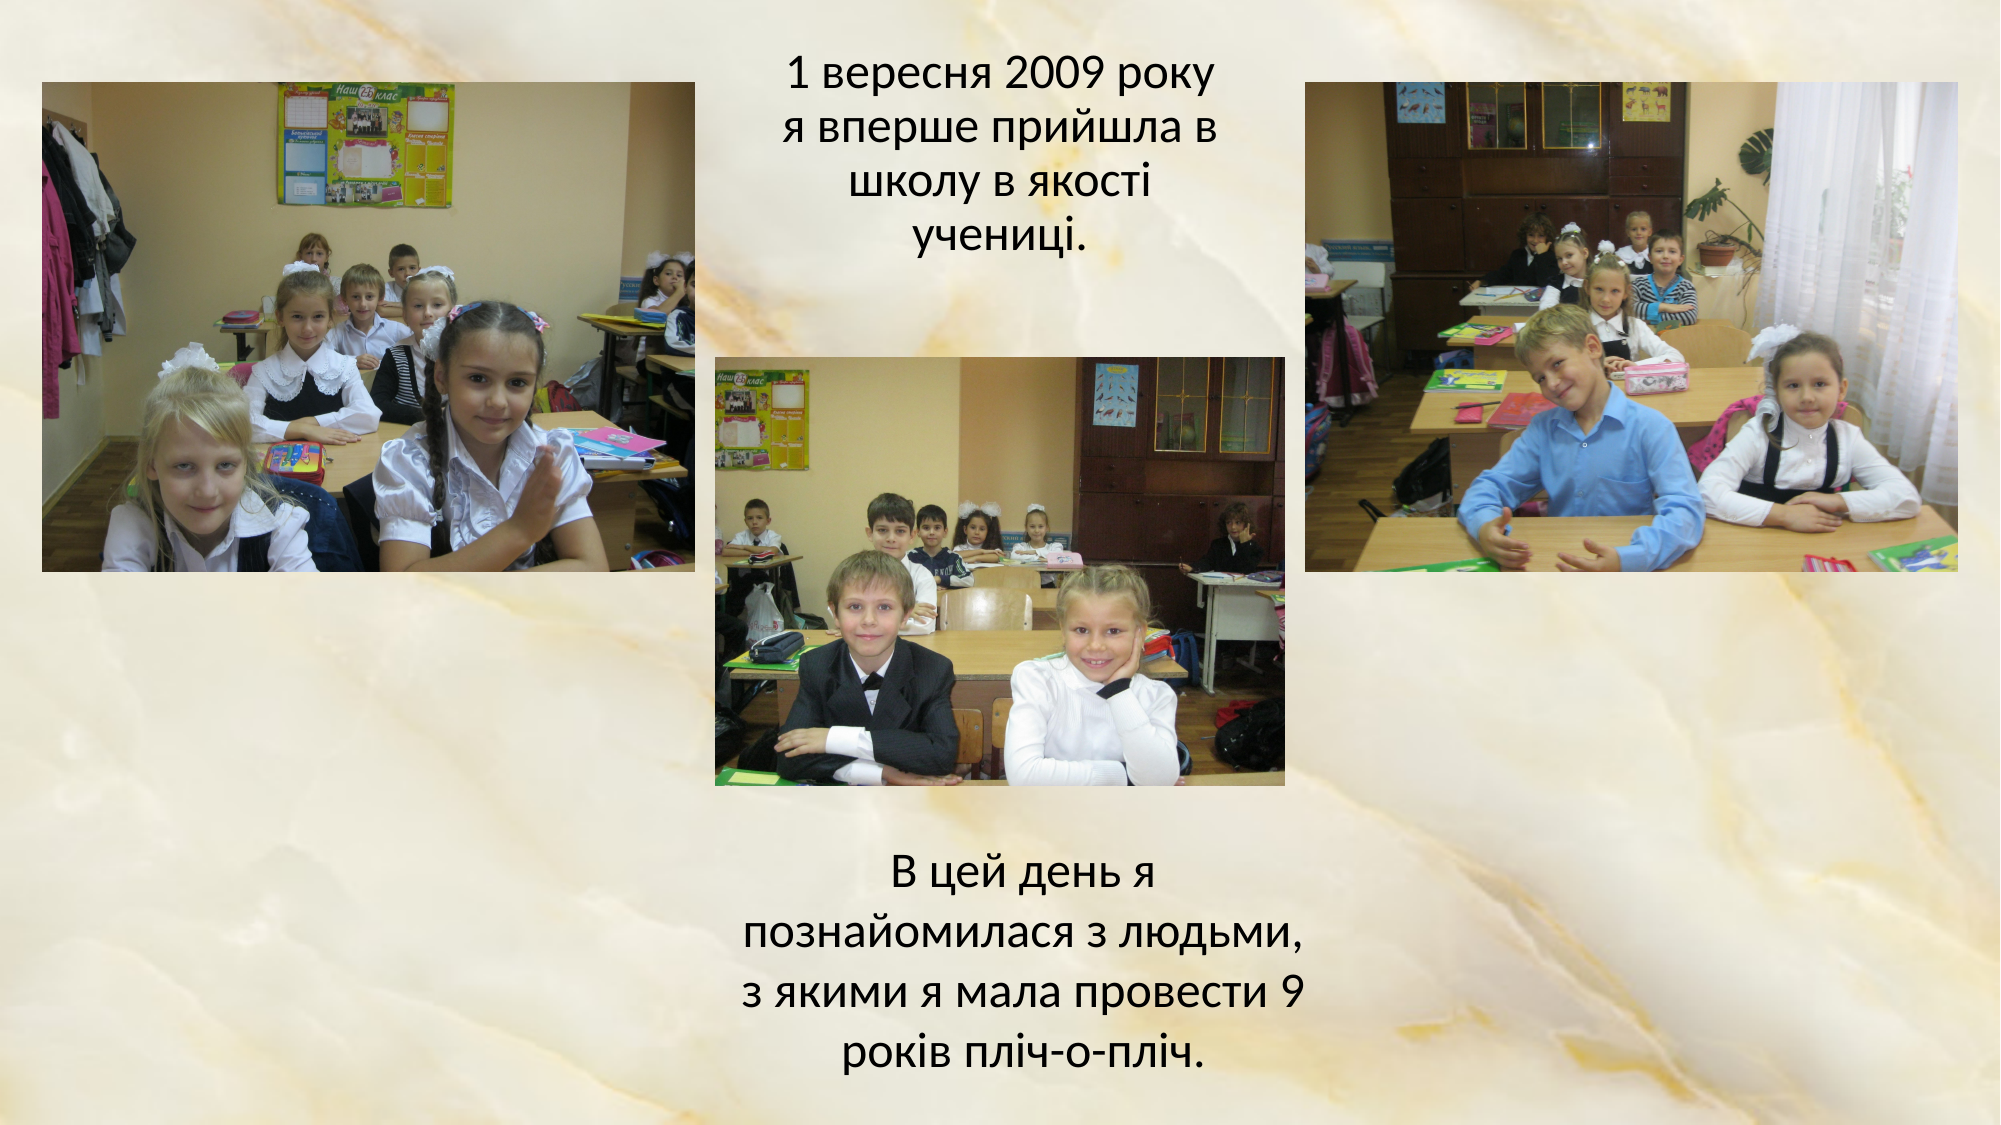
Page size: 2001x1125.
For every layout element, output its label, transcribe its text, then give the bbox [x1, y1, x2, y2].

picture [42, 82, 695, 572]
list 1 вересня 2009 року я вперше прийшла в школу в якості учениці. [758, 37, 1242, 273]
picture [1305, 82, 1958, 572]
text_box В цей день я познайомилася з людьми, з якими я мала провести 9 років пліч-о-пліч. [715, 829, 1332, 1088]
picture [715, 357, 1285, 786]
